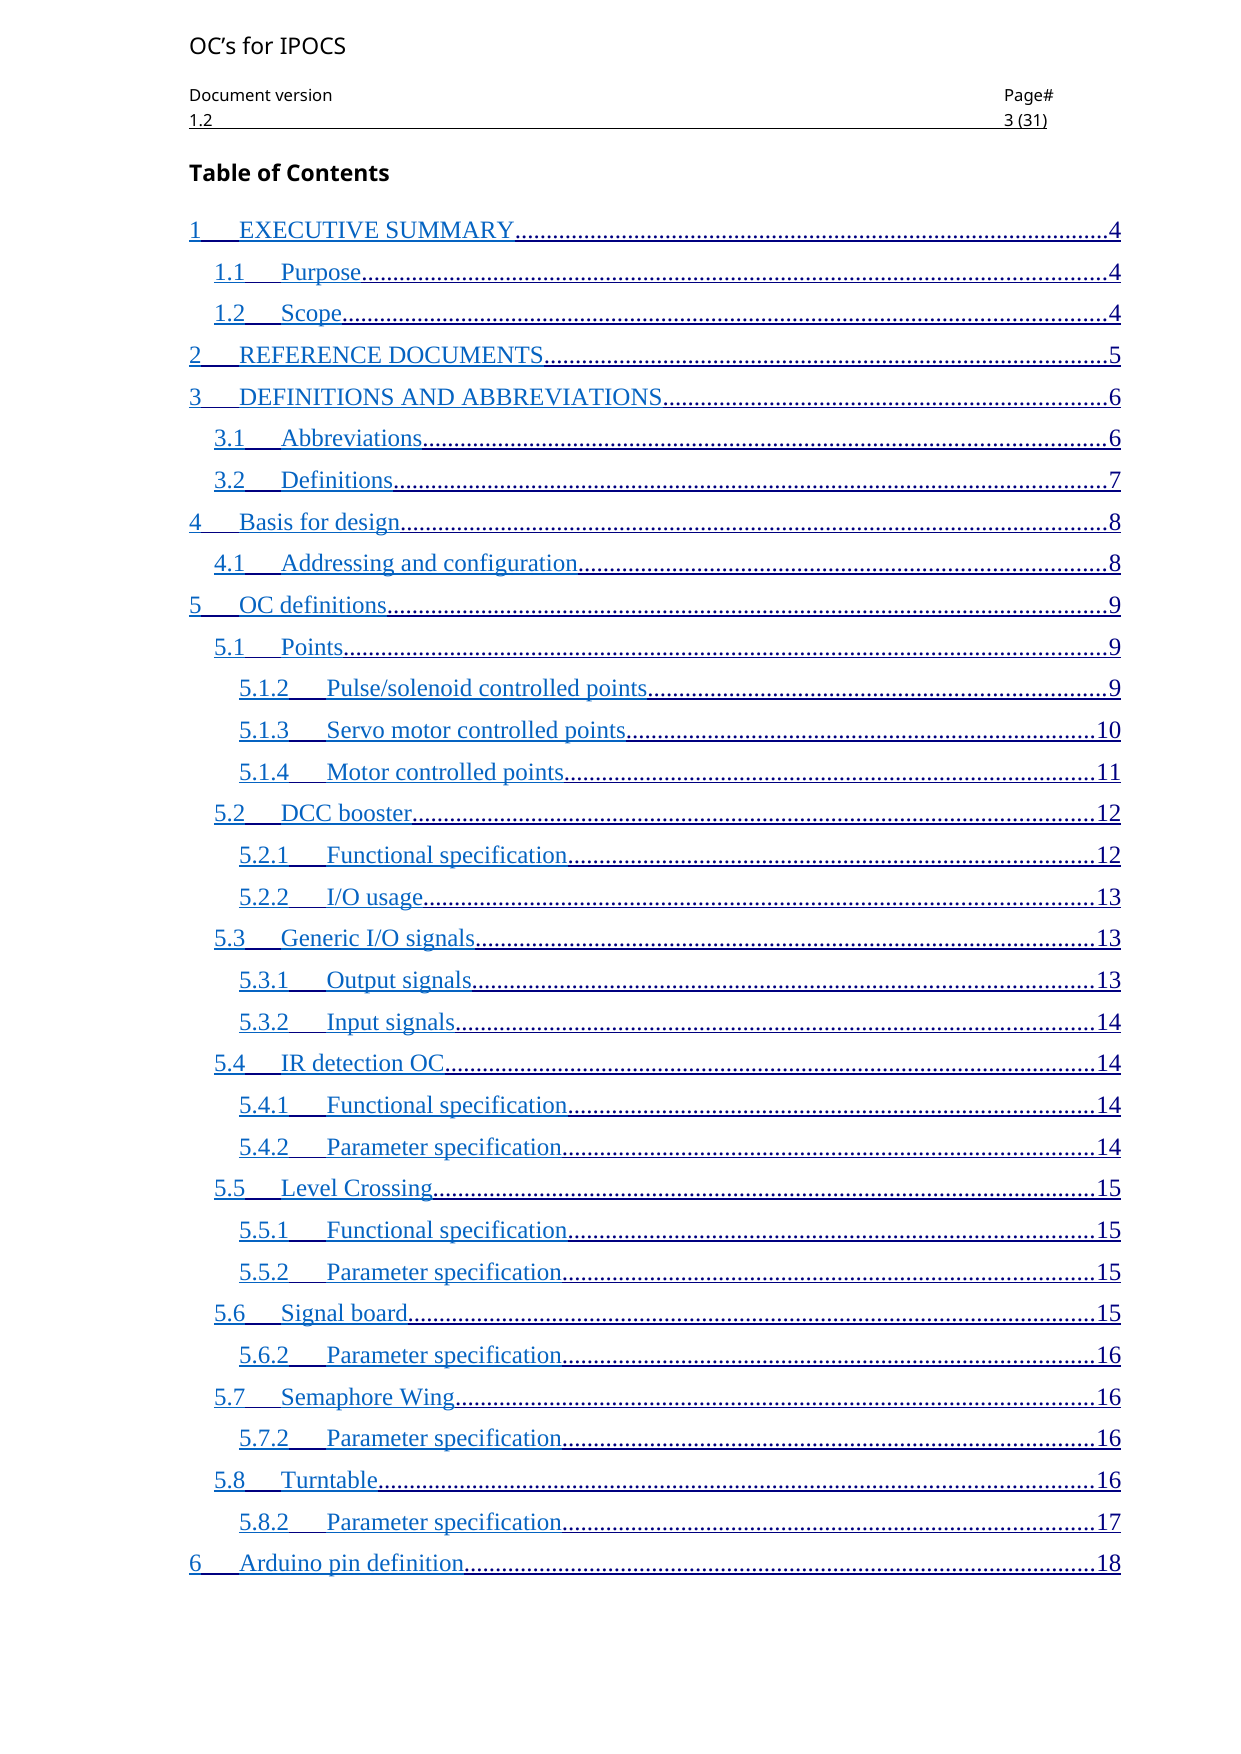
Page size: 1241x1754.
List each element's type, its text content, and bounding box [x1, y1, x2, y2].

text 5.1.4 Motor controlled points 11 [239, 754, 1122, 786]
text Table of Contents [189, 157, 1122, 188]
text 5.3 Generic I/O signals 13 [214, 921, 1122, 952]
text 5.2 DCC booster 12 [214, 796, 1122, 827]
text 2 REFERENCE DOCUMENTS 5 [189, 338, 1122, 369]
text 4.1 Addressing and configuration 8 [214, 546, 1122, 577]
text 5.8 Turntable 16 [214, 1463, 1122, 1494]
text 5.5.1 Functional specification 15 [239, 1213, 1122, 1244]
text 6 Arduino pin definition 18 [189, 1546, 1122, 1577]
text 5.1 Points 9 [214, 629, 1122, 661]
text 3.1 Abbreviations 6 [214, 421, 1122, 452]
text 5.5 Level Crossing 15 [214, 1171, 1122, 1202]
text 1.2 Scope 4 [214, 296, 1122, 327]
text 5.7 Semaphore Wing 16 [214, 1379, 1122, 1411]
text 5.6 Signal board 15 [214, 1296, 1122, 1327]
text 5.8.2 Parameter specification 17 [239, 1504, 1122, 1536]
text 3.2 Definitions 7 [214, 463, 1122, 494]
text 5.2.1 Functional specification 12 [239, 838, 1122, 869]
text 4 Basis for design 8 [189, 504, 1122, 536]
text 5.1.3 Servo motor controlled points 10 [239, 713, 1122, 744]
text 5.5.2 Parameter specification 15 [239, 1254, 1122, 1286]
text 5.7.2 Parameter specification 16 [239, 1421, 1122, 1452]
text 5.3.1 Output signals 13 [239, 963, 1122, 994]
text 5.1.2 Pulse/solenoid controlled points 9 [239, 671, 1122, 702]
text 5.2.2 I/O usage 13 [239, 879, 1122, 911]
text 5.4.1 Functional specification 14 [239, 1088, 1122, 1119]
text 3 DEFINITIONS AND ABBREVIATIONS 6 [189, 379, 1122, 411]
text 5.6.2 Parameter specification 16 [239, 1338, 1122, 1369]
text 5.4.2 Parameter specification 14 [239, 1129, 1122, 1161]
text 5.4 IR detection OC 14 [214, 1046, 1122, 1077]
text 5.3.2 Input signals 14 [239, 1004, 1122, 1036]
text 1.1 Purpose 4 [214, 254, 1122, 286]
text 1 EXECUTIVE SUMMARY 4 [189, 213, 1122, 244]
text 5 OC definitions 9 [189, 588, 1122, 619]
